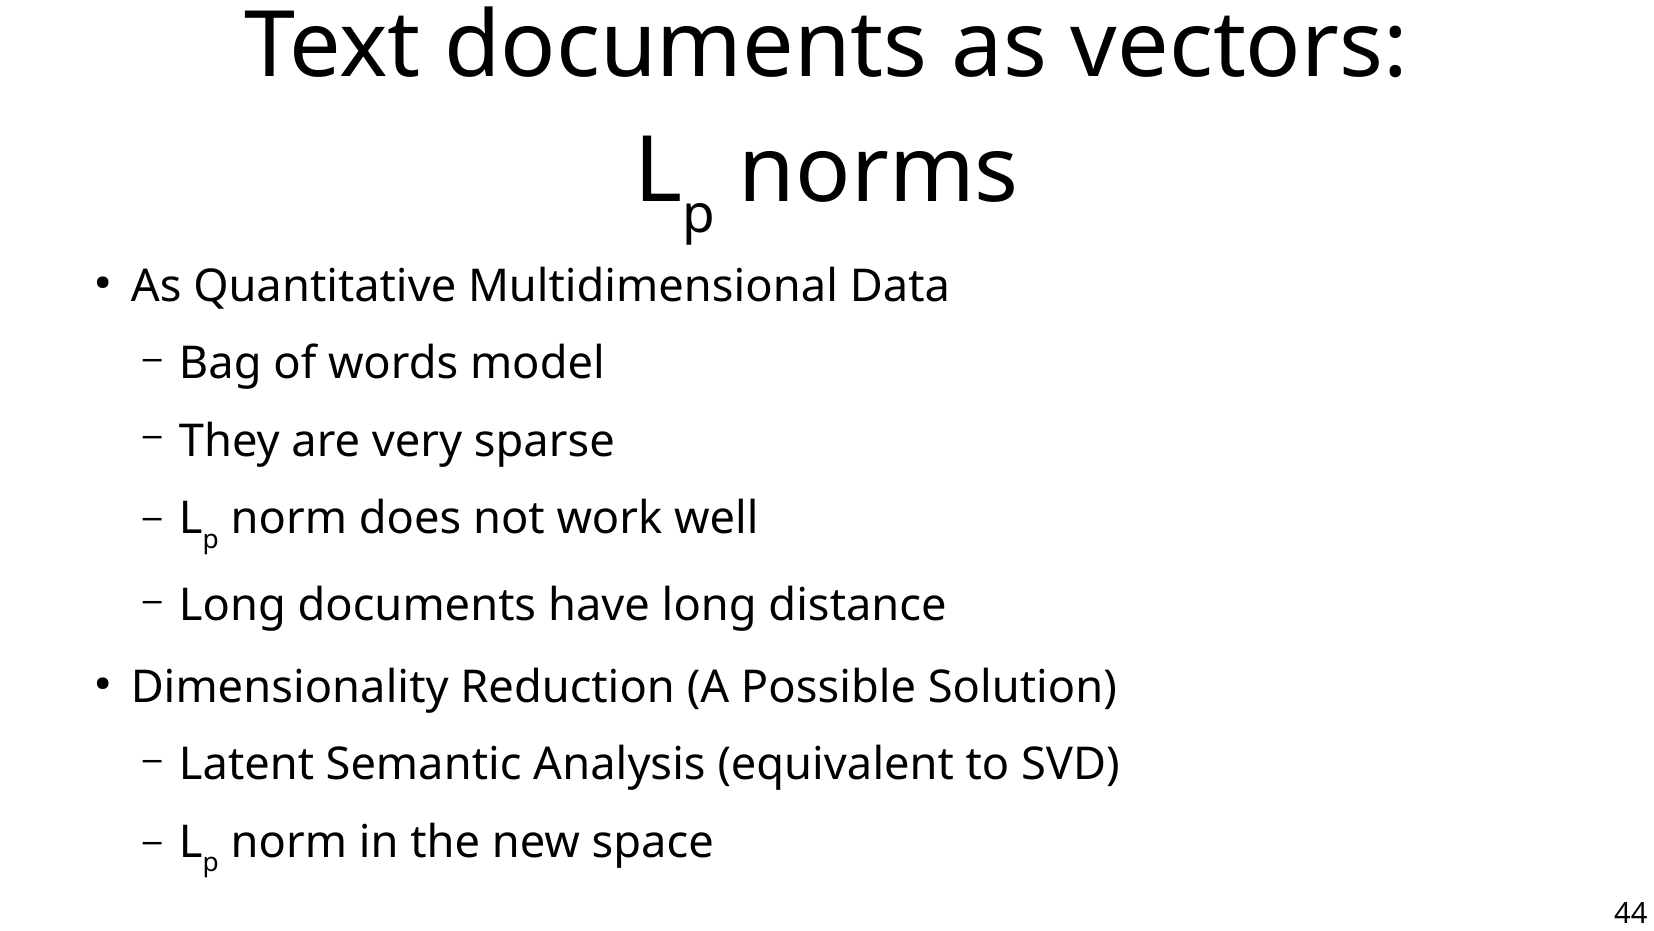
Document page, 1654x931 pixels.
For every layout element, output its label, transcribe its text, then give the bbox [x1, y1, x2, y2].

title Text documents as vectors: Lp norms [82, 0, 1571, 228]
list As Quantitative Multidimensional Data Bag of words model They are very sparse Lp norm does not work well Long documents have long distance Dimensionality Reduction (A Possible Solution) Latent Semantic Analysis (equivalent to SVD) Lp norm in the new space [82, 253, 1571, 886]
